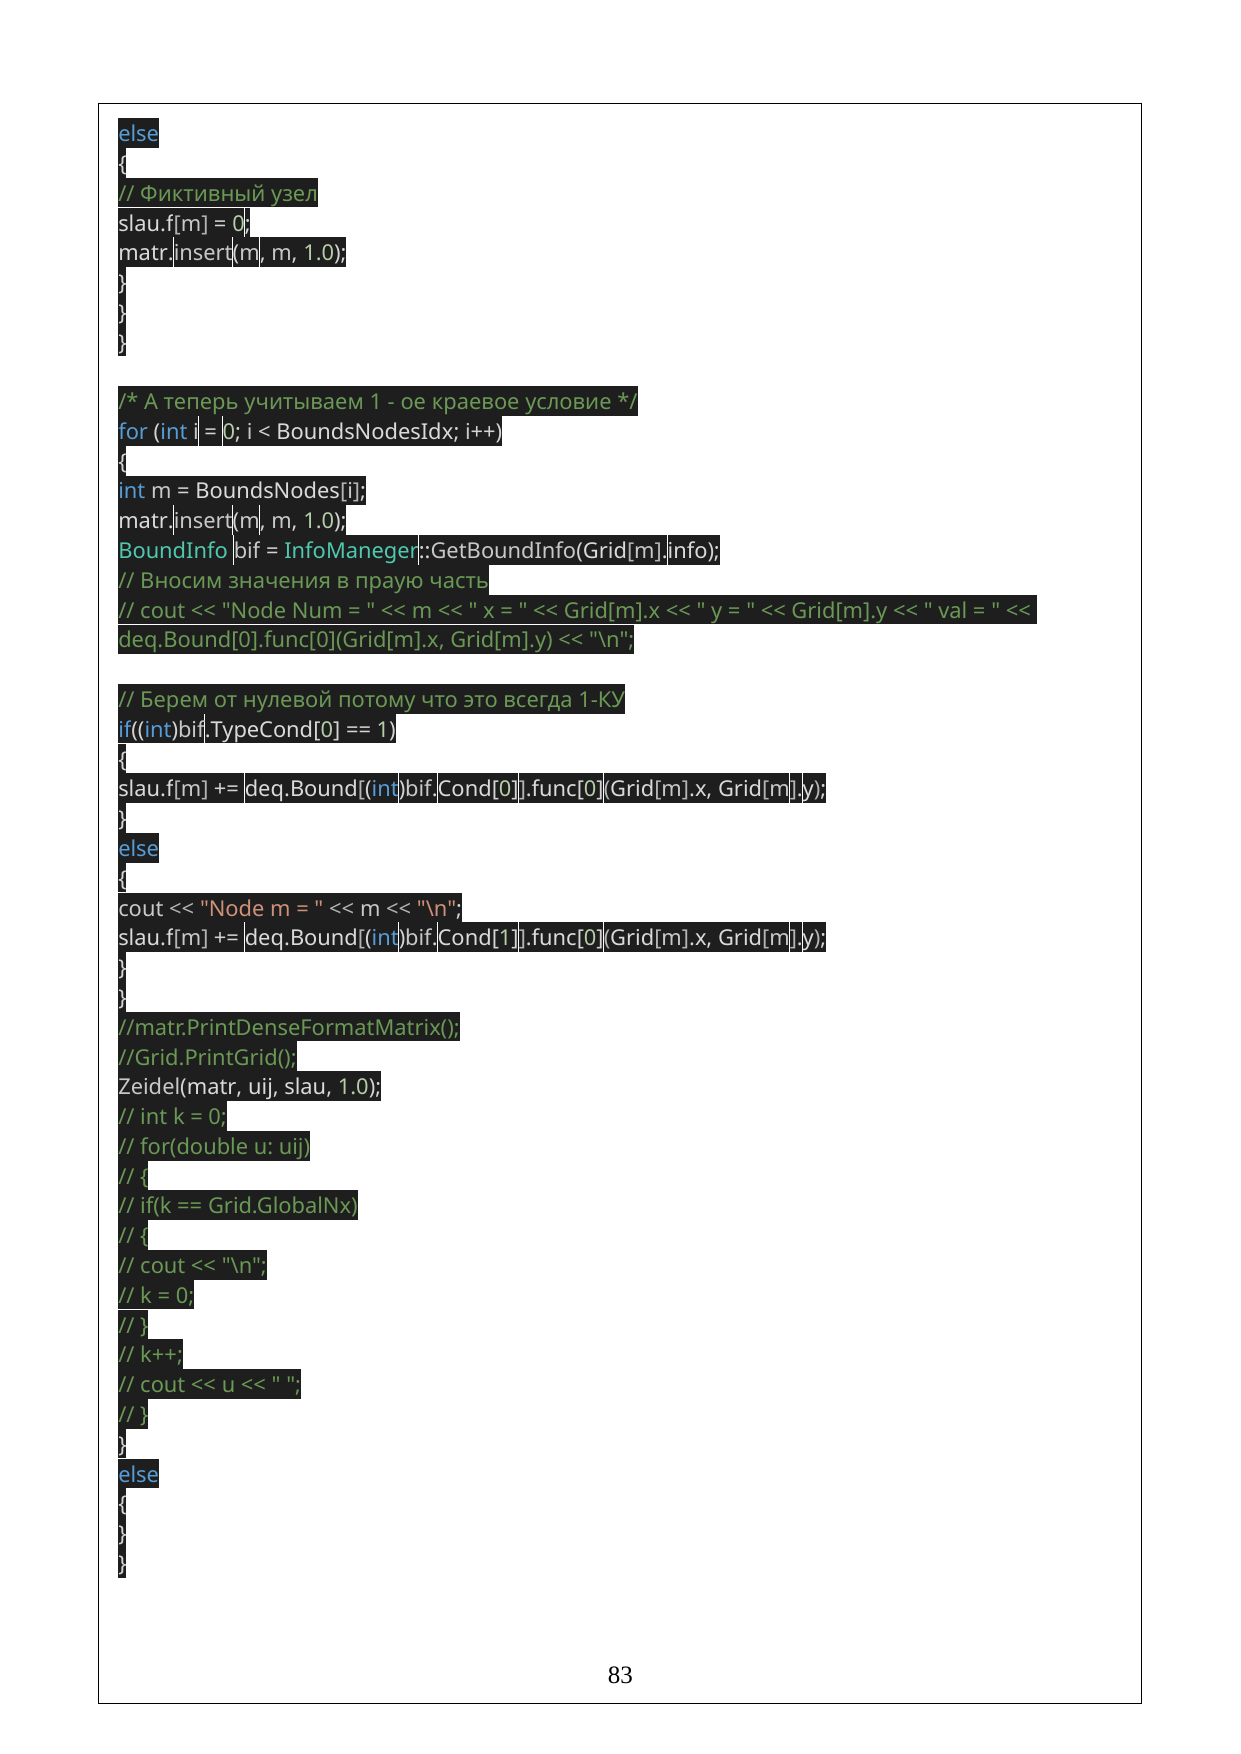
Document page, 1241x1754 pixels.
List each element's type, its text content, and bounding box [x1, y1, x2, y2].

text // Фиктивный узел [118, 178, 1122, 207]
text slau.f[m] = 0; [118, 207, 1122, 237]
text { [118, 446, 1122, 476]
text { [118, 1488, 1122, 1518]
text else [118, 1458, 1122, 1488]
text } [118, 327, 1122, 356]
text } [118, 267, 1122, 297]
text // Берем от нулевой потому что это всегда 1-КУ [118, 684, 1122, 714]
text // } [118, 1399, 1122, 1429]
text else [118, 118, 1122, 148]
text matr.insert(m, m, 1.0); [118, 505, 1122, 535]
text // } [118, 1309, 1122, 1339]
text for (int i = 0; i < BoundsNodesIdx; i++) [118, 416, 1122, 446]
text BoundInfo bif = InfoManeger::GetBoundInfo(Grid[m].info); [118, 535, 1122, 565]
text } [118, 952, 1122, 982]
text slau.f[m] += deq.Bound[(int)bif.Cond[0]].func[0](Grid[m].x, Grid[m].y); [118, 773, 1122, 803]
text // cout << "Node Num = " << m << " x = " << Grid[m].x << " y = " << Grid[m].y << " val = " << deq.Bound[0].func[0](Grid[m].x, Grid[m].y) << "\n"; [118, 595, 1122, 654]
text // k++; [118, 1339, 1122, 1369]
text { [118, 743, 1122, 773]
text //matr.PrintDenseFormatMatrix(); [118, 1012, 1122, 1041]
text // int k = 0; [118, 1101, 1122, 1131]
text } [118, 1548, 1122, 1578]
text // for(double u: uij) [118, 1131, 1122, 1161]
text { [118, 863, 1122, 892]
text matr.insert(m, m, 1.0); [118, 237, 1122, 267]
text if((int)bif.TypeCond[0] == 1) [118, 714, 1122, 743]
text // Вносим значения в праую часть [118, 565, 1122, 595]
text slau.f[m] += deq.Bound[(int)bif.Cond[1]].func[0](Grid[m].x, Grid[m].y); [118, 922, 1122, 952]
text { [118, 148, 1122, 178]
text cout << "Node m = " << m << "\n"; [118, 892, 1122, 922]
text /* А теперь учитываем 1 - ое краевое условие */ [118, 386, 1122, 416]
text } [118, 1429, 1122, 1458]
text } [118, 803, 1122, 833]
text Zeidel(matr, uij, slau, 1.0); [118, 1071, 1122, 1101]
text } [118, 1518, 1122, 1548]
text // { [118, 1220, 1122, 1250]
text // cout << "\n"; [118, 1250, 1122, 1280]
text } [118, 982, 1122, 1012]
text //Grid.PrintGrid(); [118, 1041, 1122, 1071]
text int m = BoundsNodes[i]; [118, 476, 1122, 505]
text // k = 0; [118, 1280, 1122, 1309]
text // { [118, 1161, 1122, 1190]
text else [118, 833, 1122, 863]
text // cout << u << " "; [118, 1369, 1122, 1399]
text // if(k == Grid.GlobalNx) [118, 1190, 1122, 1220]
text } [118, 297, 1122, 327]
